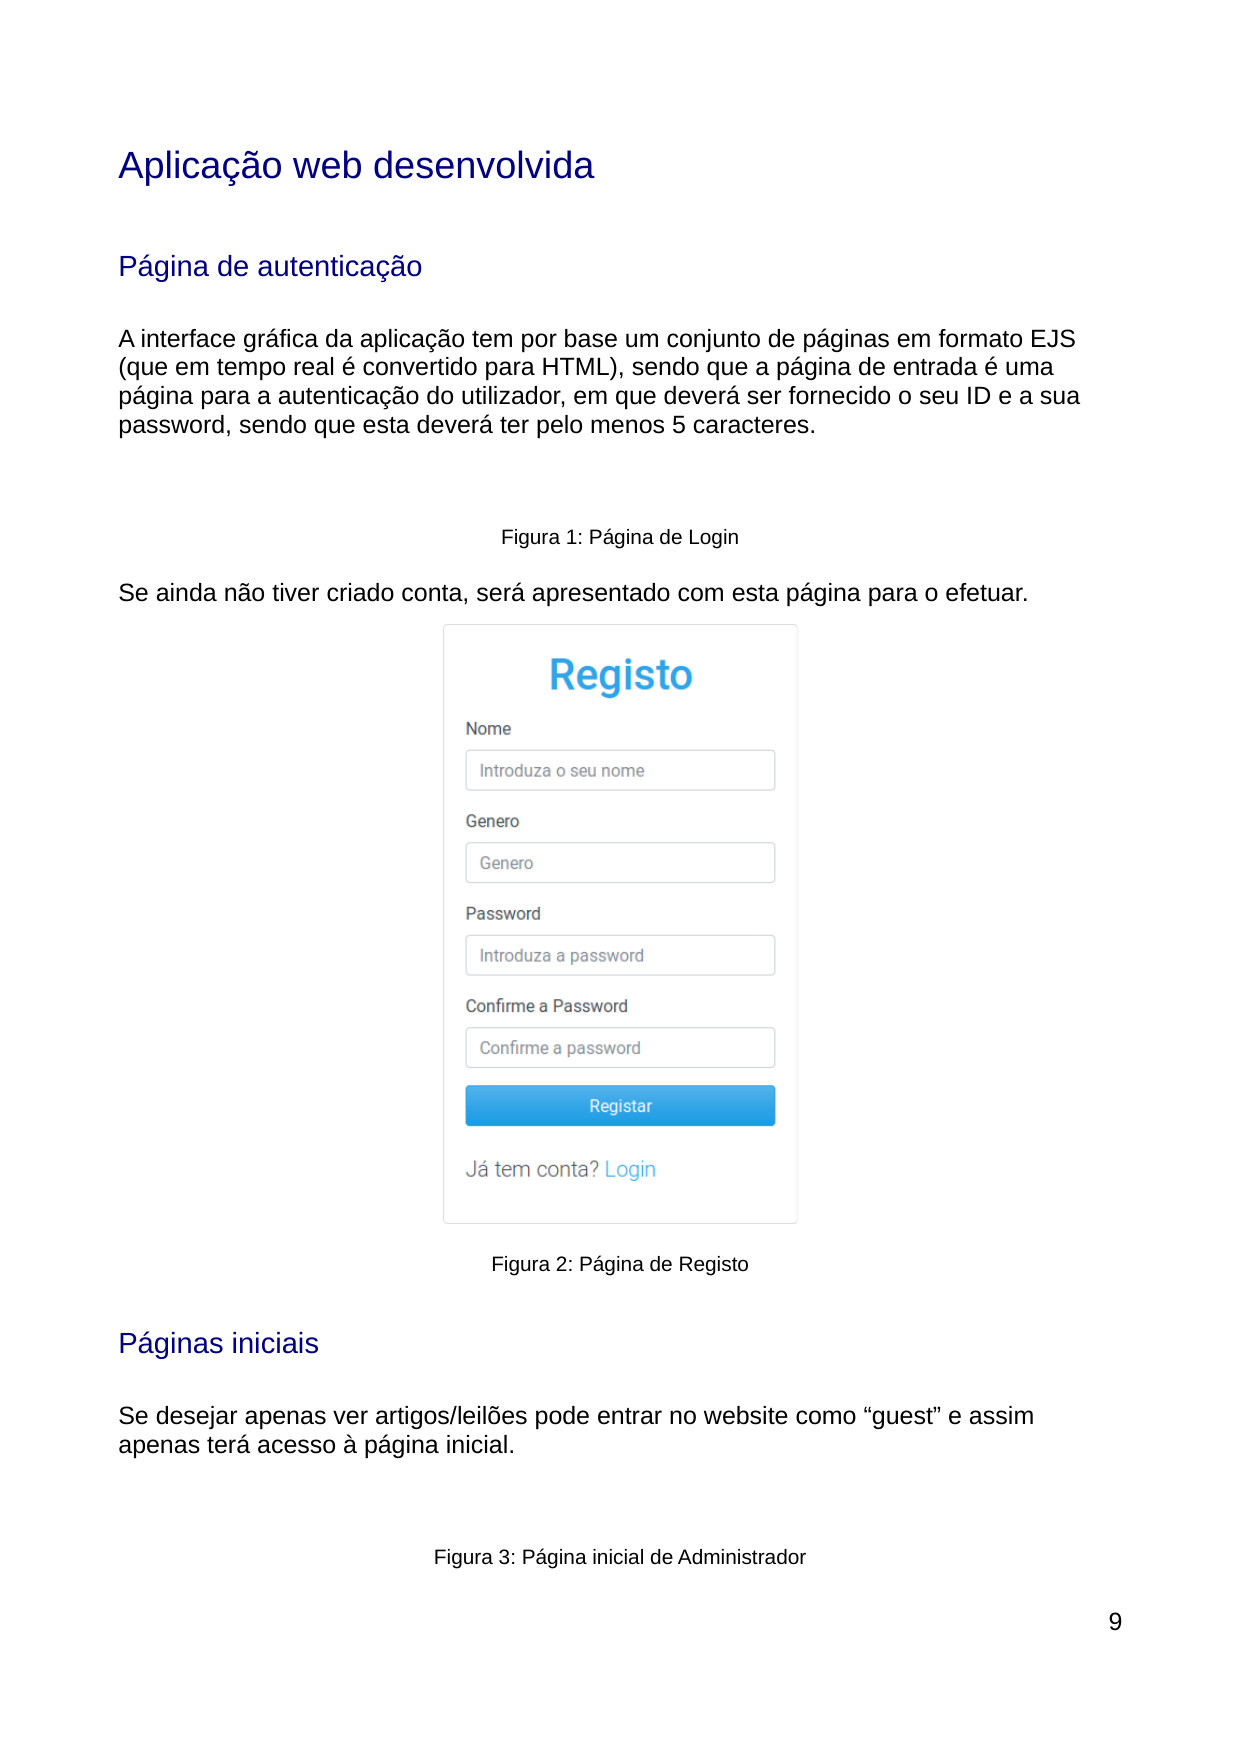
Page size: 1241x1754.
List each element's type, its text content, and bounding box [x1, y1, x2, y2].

subtitle Aplicação web desenvolvida [118, 143, 1122, 187]
text Se desejar apenas ver artigos/leilões pode entrar no website como “guest” e assim apenas terá acesso à página inicial. [118, 1401, 1122, 1459]
text A interface gráfica da aplicação tem por base um conjunto de páginas em formato EJS (que em tempo real é convertido para HTML), sendo que a página de entrada é uma página para a autenticação do utilizador, em que deverá ser fornecido o seu ID e a sua password, sendo que esta deverá ter pelo menos 5 caracteres. [118, 324, 1122, 439]
text Figura 2: Página de Registo [177, 1252, 1063, 1276]
subtitle Páginas iniciais [118, 1326, 1122, 1360]
text Figura 3: Página inicial de Administrador [177, 1545, 1063, 1569]
picture [443, 624, 798, 1224]
text Figura 1: Página de Login [177, 525, 1063, 549]
text Se ainda não tiver criado conta, será apresentado com esta página para o efetuar. [118, 578, 1122, 607]
subtitle Página de autenticação [118, 249, 1122, 282]
